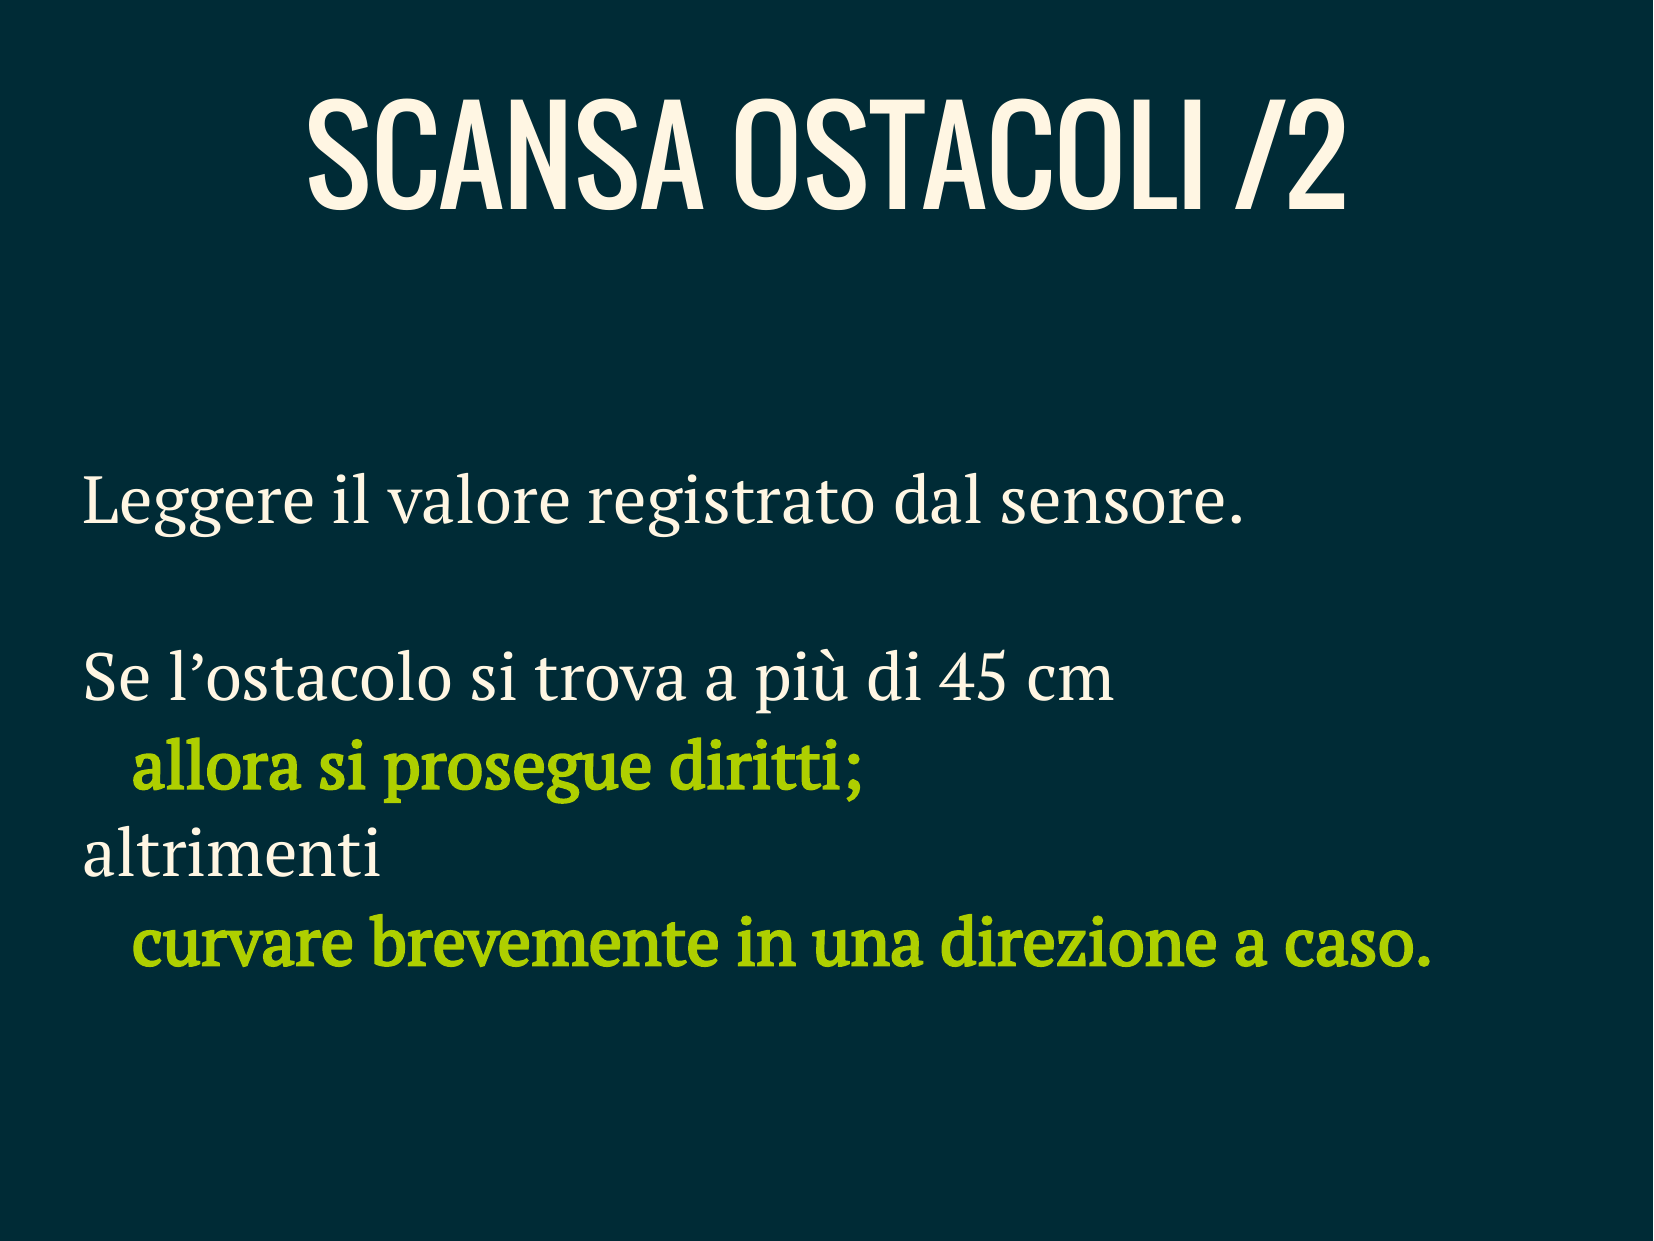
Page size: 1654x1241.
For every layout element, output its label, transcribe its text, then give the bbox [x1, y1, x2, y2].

text_box Leggere il valore registrato dal sensore. Se l’ostacolo si trova a più di 45 cm allora si prosegue diritti; altrimenti curvare brevemente in una direzione a caso. [82, 366, 1571, 1182]
title Scansa ostacoli /2 [82, 49, 1571, 257]
